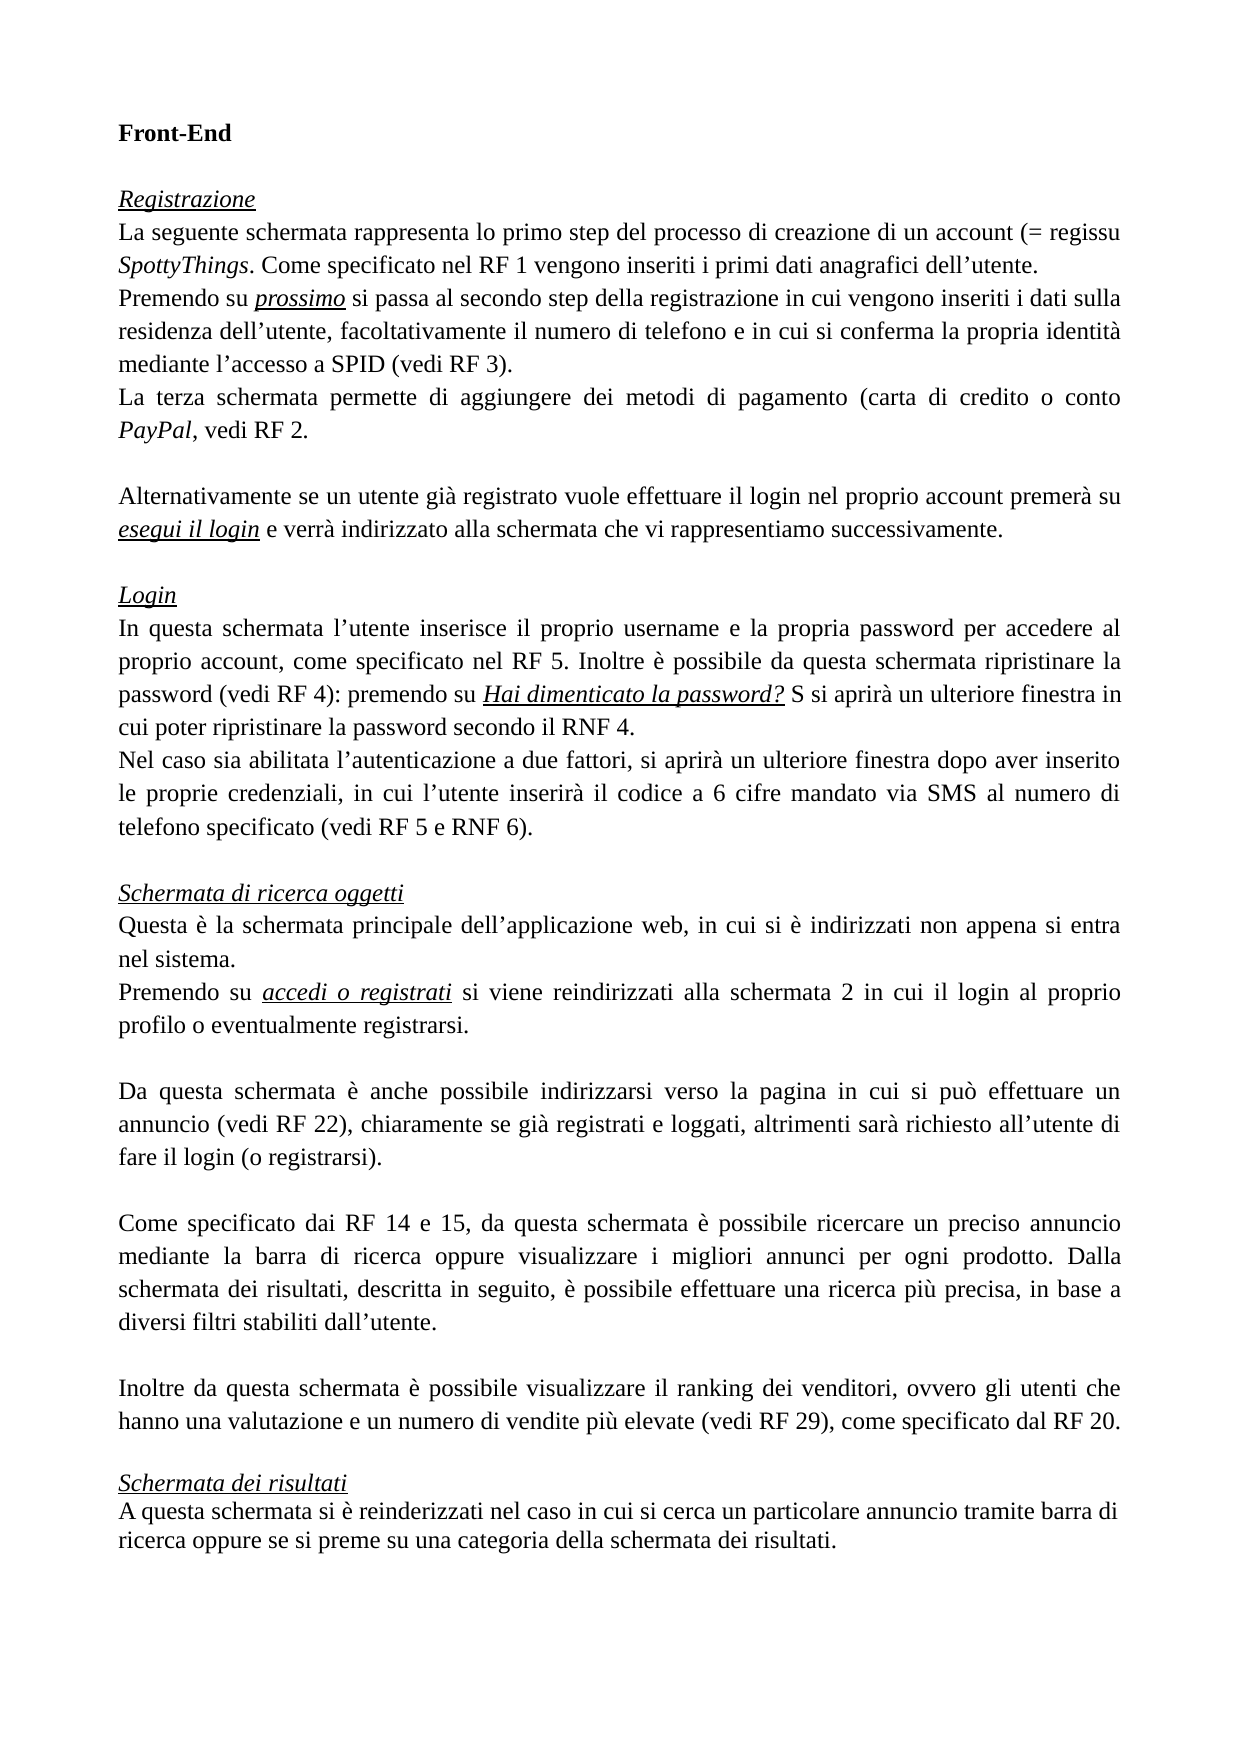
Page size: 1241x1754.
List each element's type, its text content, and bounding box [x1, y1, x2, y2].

text La seguente schermata rappresenta lo primo step del processo di creazione di un account (= regissu SpottyThings. Come specificato nel RF 1 vengono inseriti i primi dati anagrafici dell’utente. [118, 217, 1122, 279]
text Registrazione [118, 184, 1122, 213]
text Premendo su accedi o registrati si viene reindirizzati alla schermata 2 in cui il login al proprio profilo o eventualmente registrarsi. [118, 977, 1122, 1038]
text Nel caso sia abilitata l’autenticazione a due fattori, si aprirà un ulteriore finestra dopo aver inserito le proprie credenziali, in cui l’utente inserirà il codice a 6 cifre mandato via SMS al numero di telefono specificato (vedi RF 5 e RNF 6). [118, 746, 1122, 840]
text Login [118, 580, 1122, 609]
text Schermata dei risultati [118, 1468, 1122, 1496]
text Front-End [118, 118, 1122, 147]
text Alternativamente se un utente già registrato vuole effettuare il login nel proprio account premerà su esegui il login e verrà indirizzato alla schermata che vi rappresentiamo successivamente. [118, 481, 1122, 543]
text Questa è la schermata principale dell’applicazione web, in cui si è indirizzati non appena si entra nel sistema. [118, 911, 1122, 972]
text La terza schermata permette di aggiungere dei metodi di pagamento (carta di credito o conto PayPal, vedi RF 2. [118, 382, 1122, 444]
text Inoltre da questa schermata è possibile visualizzare il ranking dei venditori, ovvero gli utenti che hanno una valutazione e un numero di vendite più elevate (vedi RF 29), come specificato dal RF 20. [118, 1373, 1122, 1435]
text Premendo su prossimo si passa al secondo step della registrazione in cui vengono inseriti i dati sulla residenza dell’utente, facoltativamente il numero di telefono e in cui si conferma la propria identità mediante l’accesso a SPID (vedi RF 3). [118, 283, 1122, 378]
text A questa schermata si è reinderizzati nel caso in cui si cerca un particolare annuncio tramite barra di ricerca oppure se si preme su una categoria della schermata dei risultati. [118, 1496, 1122, 1554]
text Schermata di ricerca oggetti [118, 878, 1122, 906]
text In questa schermata l’utente inserisce il proprio username e la propria password per accedere al proprio account, come specificato nel RF 5. Inoltre è possibile da questa schermata ripristinare la password (vedi RF 4): premendo su Hai dimenticato la password? S si aprirà un ulteriore finestra in cui poter ripristinare la password secondo il RNF 4. [118, 613, 1122, 741]
text Da questa schermata è anche possibile indirizzarsi verso la pagina in cui si può effettuare un annuncio (vedi RF 22), chiaramente se già registrati e loggati, altrimenti sarà richiesto all’utente di fare il login (o registrarsi). [118, 1076, 1122, 1171]
text Come specificato dai RF 14 e 15, da questa schermata è possibile ricercare un preciso annuncio mediante la barra di ricerca oppure visualizzare i migliori annunci per ogni prodotto. Dalla schermata dei risultati, descritta in seguito, è possibile effettuare una ricerca più precisa, in base a diversi filtri stabiliti dall’utente. [118, 1208, 1122, 1336]
